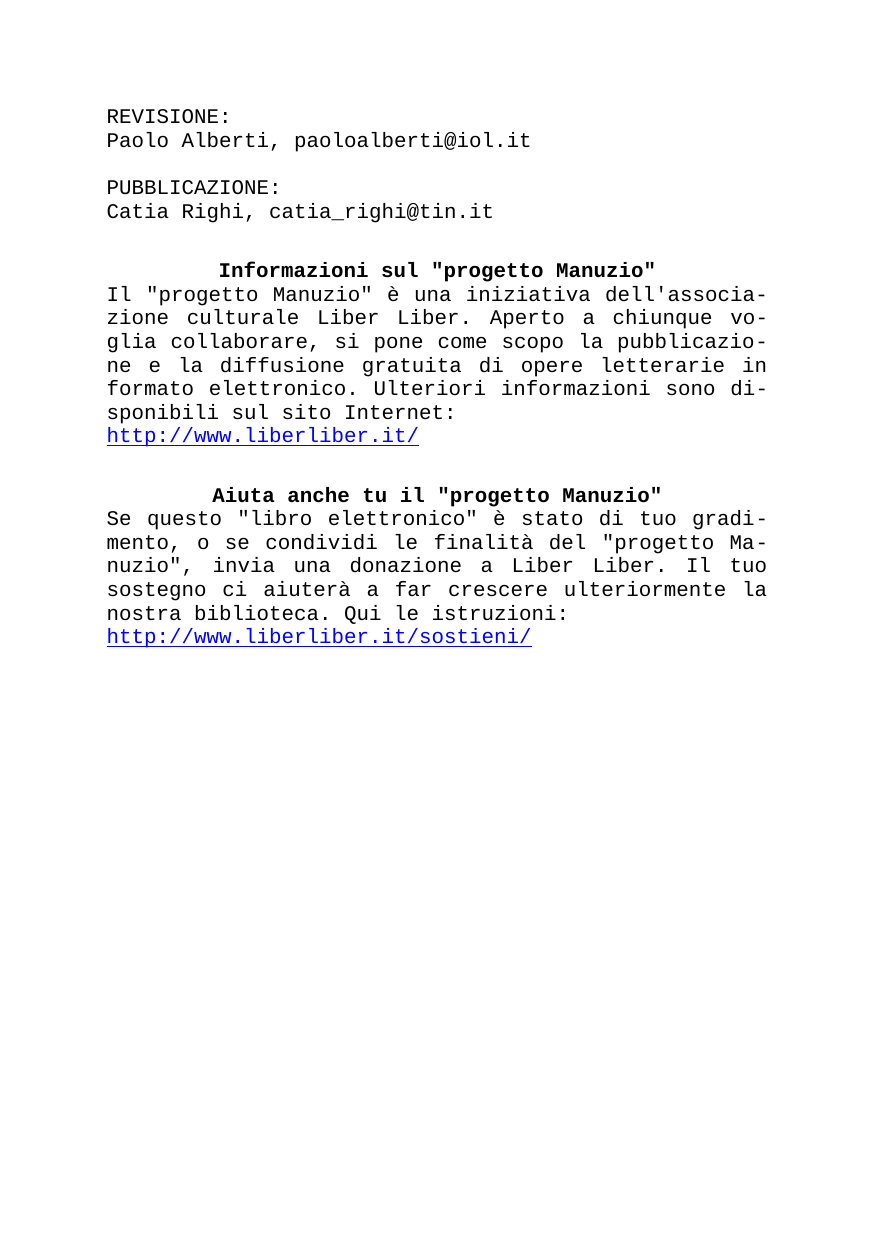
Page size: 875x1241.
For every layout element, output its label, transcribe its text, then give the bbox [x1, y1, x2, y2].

text Paolo Alberti, paoloalberti@iol.it [106, 130, 768, 154]
text Se questo "libro elettronico" è stato di tuo gradi­mento, o se condividi le finalità del "progetto Ma­nuzio", invia una donazione a Liber Liber. Il tuo sostegno ci aiuterà a far crescere ulteriormente la nostra biblioteca. Qui le istruzioni: [106, 508, 768, 626]
text http://www.liberliber.it/ [106, 426, 768, 449]
text Catia Righi, catia_righi@tin.it [106, 201, 768, 224]
text PUBBLICAZIONE: [106, 177, 768, 201]
text http://www.liberliber.it/sostieni/ [106, 626, 768, 650]
text Informazioni sul "progetto Manuzio" [106, 260, 768, 284]
text Aiuta anche tu il "progetto Manuzio" [106, 484, 768, 508]
text REVISIONE: [106, 106, 768, 130]
text Il "progetto Manuzio" è una iniziativa dell'associa­zione culturale Liber Liber. Aperto a chiunque vo­glia collaborare, si pone come scopo la pubblicazio­ne e la diffusione gratuita di opere letterarie in formato elettronico. Ulteriori informazioni sono di­sponibili sul sito Internet: [106, 284, 768, 426]
